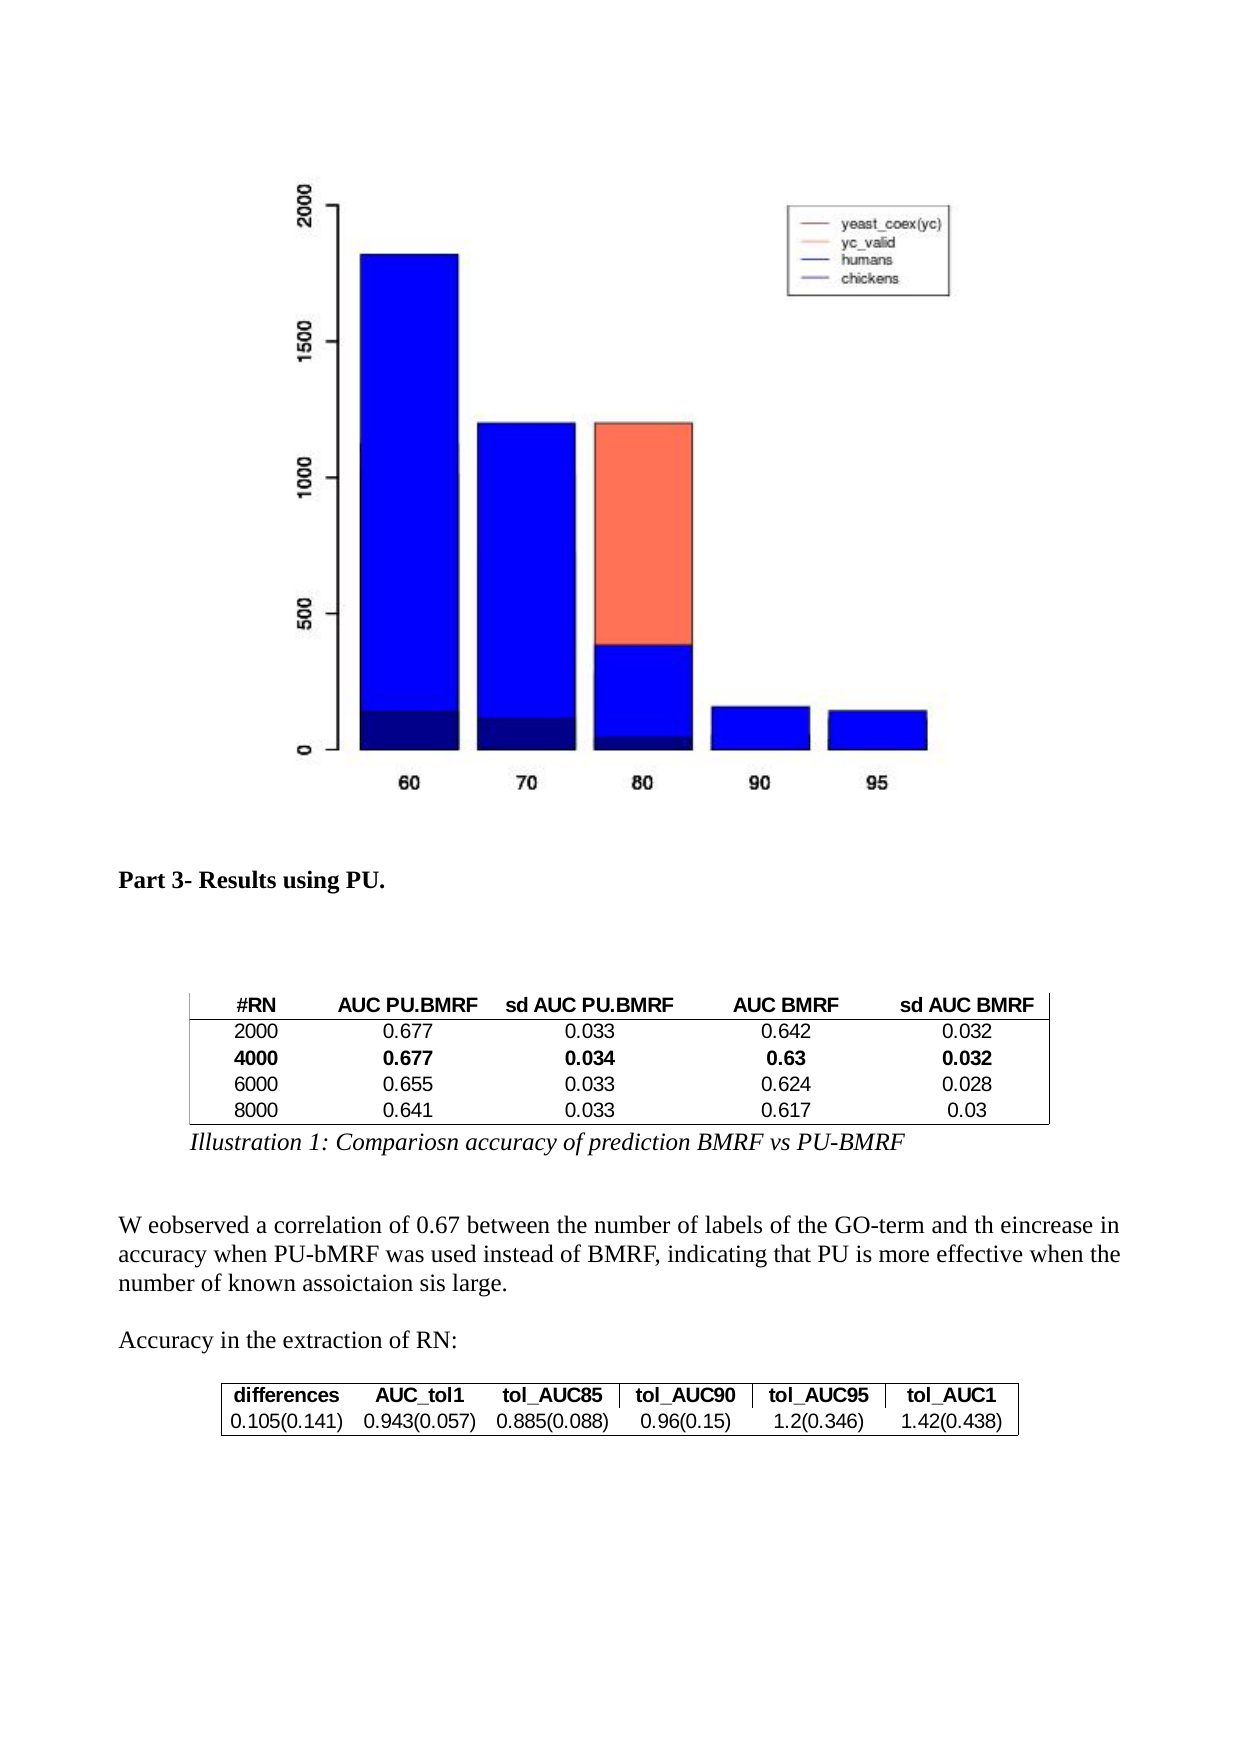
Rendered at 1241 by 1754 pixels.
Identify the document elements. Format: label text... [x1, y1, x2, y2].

text Illustration 1: Compariosn accuracy of prediction BMRF vs PU-BMRF [189, 993, 1051, 1155]
text Part 3- Results using PU. [118, 866, 1122, 894]
text Accuracy in the extraction of RN: [118, 1326, 1122, 1354]
text W eobserved a correlation of 0.67 between the number of labels of the GO-term and th eincrease in accuracy when PU-bMRF was used instead of BMRF, indicating that PU is more effective when the number of known assoictaion sis large. [118, 1211, 1122, 1297]
picture [263, 146, 978, 804]
